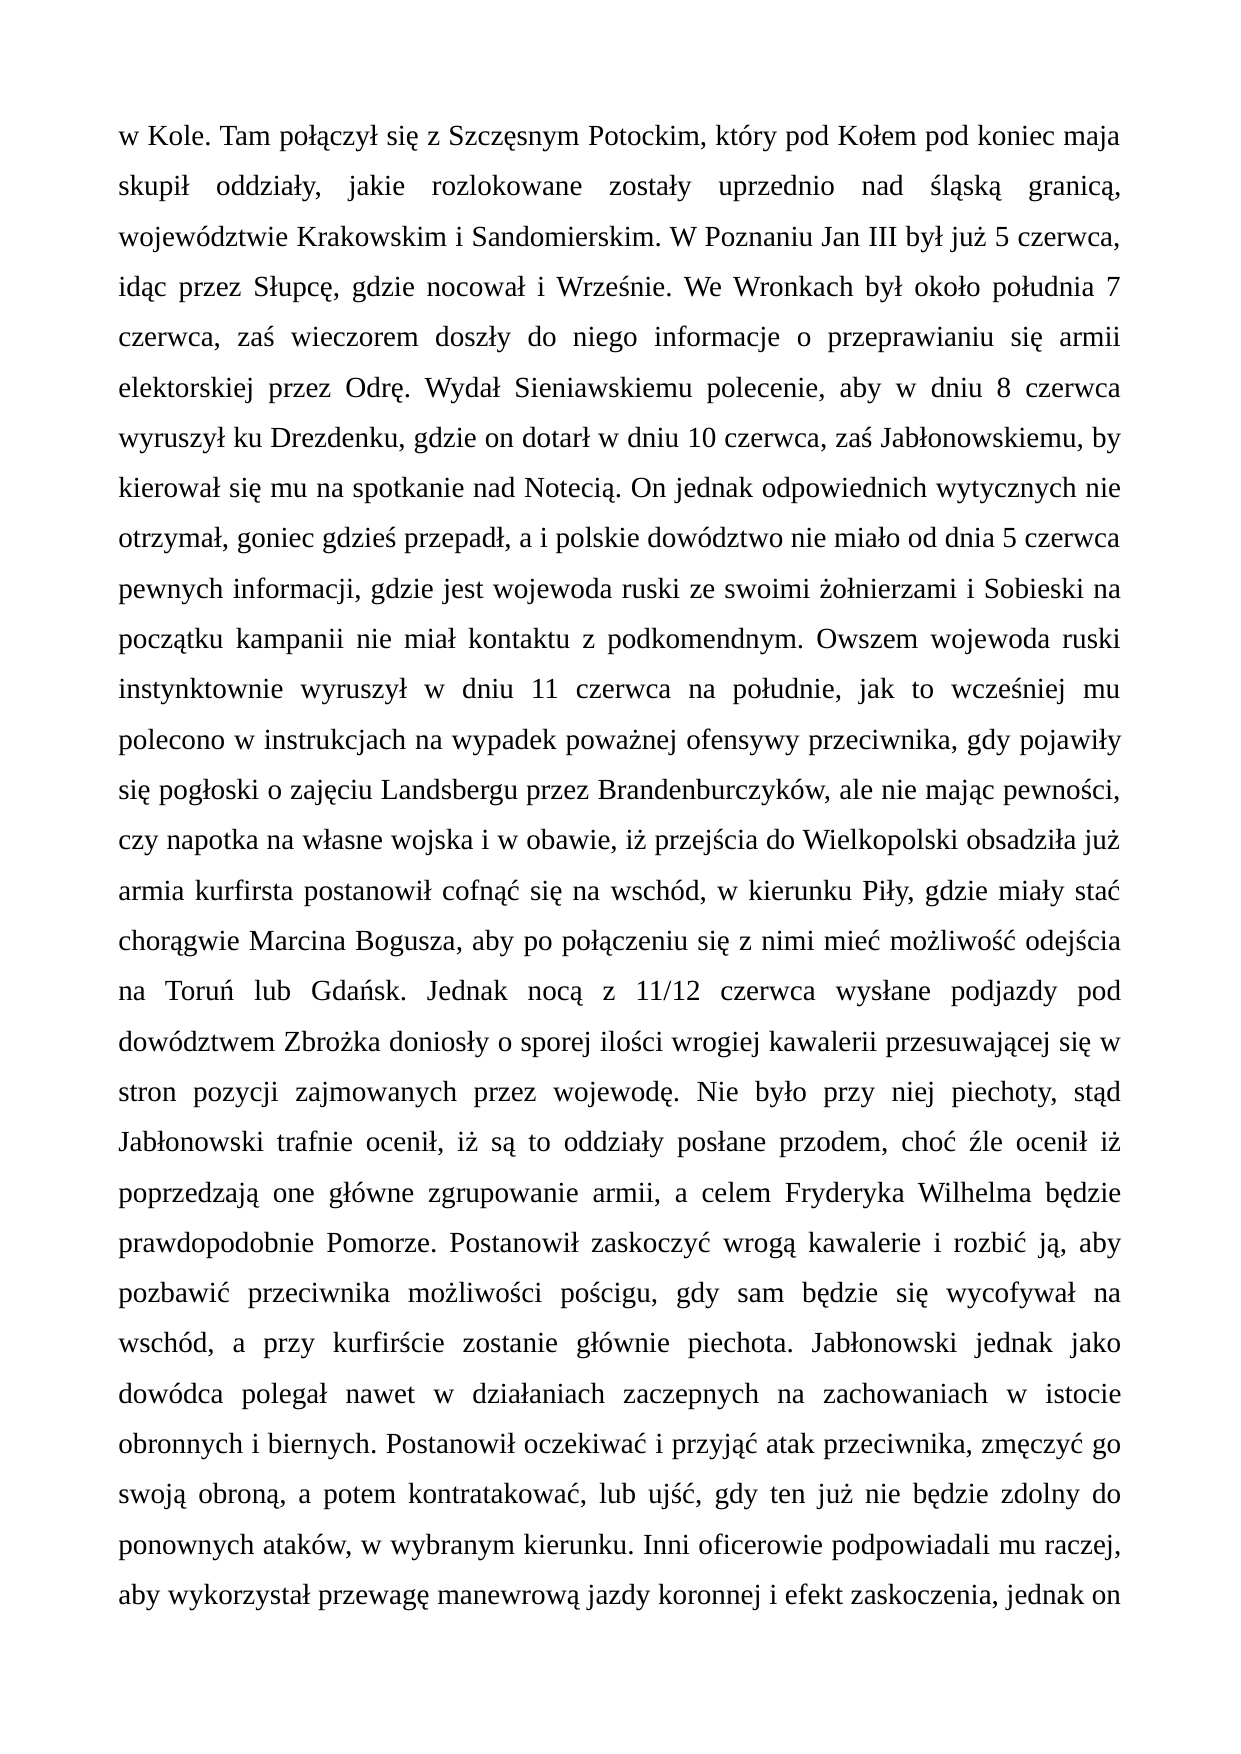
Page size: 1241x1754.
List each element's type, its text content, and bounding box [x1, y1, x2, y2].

text w Kole. Tam połączył się z Szczęsnym Potockim, który pod Kołem pod koniec maja skupił oddziały, jakie rozlokowane zostały uprzednio nad śląską granicą, województwie Krakowskim i Sandomierskim. W Poznaniu Jan III był już 5 czerwca, idąc przez Słupcę, gdzie nocował i Wrześnie. We Wronkach był około południa 7 czerwca, zaś wieczorem doszły do niego informacje o przeprawianiu się armii elektorskiej przez Odrę. Wydał Sieniawskiemu polecenie, aby w dniu 8 czerwca wyruszył ku Drezdenku, gdzie on dotarł w dniu 10 czerwca, zaś Jabłonowskiemu, by kierował się mu na spotkanie nad Notecią. On jednak odpowiednich wytycznych nie otrzymał, goniec gdzieś przepadł, a i polskie dowództwo nie miało od dnia 5 czerwca pewnych informacji, gdzie jest wojewoda ruski ze swoimi żołnierzami i Sobieski na początku kampanii nie miał kontaktu z podkomendnym. Owszem wojewoda ruski instynktownie wyruszył w dniu 11 czerwca na południe, jak to wcześniej mu polecono w instrukcjach na wypadek poważnej ofensywy przeciwnika, gdy pojawiły się pogłoski o zajęciu Landsbergu przez Brandenburczyków, ale nie mając pewności, czy napotka na własne wojska i w obawie, iż przejścia do Wielkopolski obsadziła już armia kurfirsta postanowił cofnąć się na wschód, w kierunku Piły, gdzie miały stać chorągwie Marcina Bogusza, aby po połączeniu się z nimi mieć możliwość odejścia na Toruń lub Gdańsk. Jednak nocą z 11/12 czerwca wysłane podjazdy pod dowództwem Zbrożka doniosły o sporej ilości wrogiej kawalerii przesuwającej się w stron pozycji zajmowanych przez wojewodę. Nie było przy niej piechoty, stąd Jabłonowski trafnie ocenił, iż są to oddziały posłane przodem, choć źle ocenił iż poprzedzają one główne zgrupowanie armii, a celem Fryderyka Wilhelma będzie prawdopodobnie Pomorze. Postanowił zaskoczyć wrogą kawalerie i rozbić ją, aby pozbawić przeciwnika możliwości pościgu, gdy sam będzie się wycofywał na wschód, a przy kurfirście zostanie głównie piechota. Jabłonowski jednak jako dowódca polegał nawet w działaniach zaczepnych na zachowaniach w istocie obronnych i biernych. Postanowił oczekiwać i przyjąć atak przeciwnika, zmęczyć go swoją obroną, a potem kontratakować, lub ujść, gdy ten już nie będzie zdolny do ponownych ataków, w wybranym kierunku. Inni oficerowie podpowiadali mu raczej, aby wykorzystał przewagę manewrową jazdy koronnej i efekt zaskoczenia, jednak on [118, 118, 1122, 1611]
